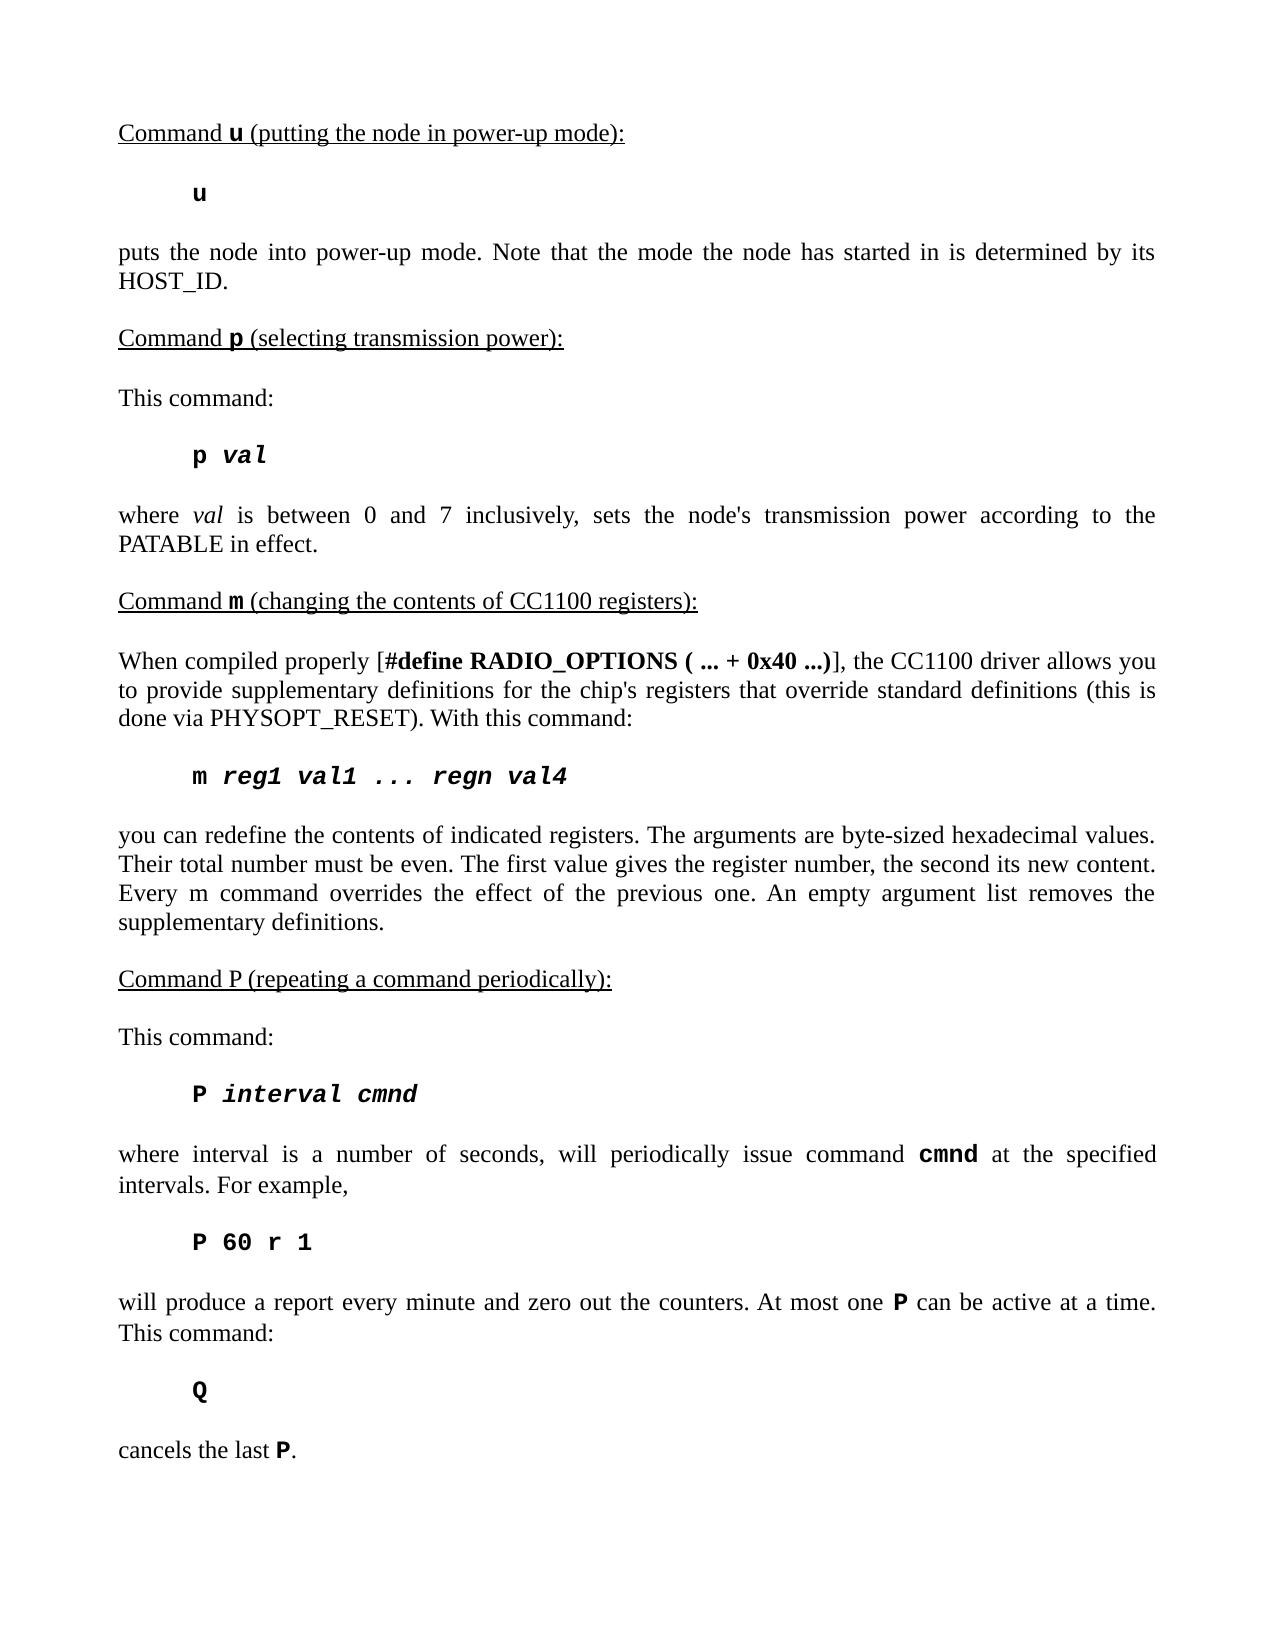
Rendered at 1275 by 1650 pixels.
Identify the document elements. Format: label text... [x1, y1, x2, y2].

text m reg1 val1 ... regn val4 [118, 761, 1157, 792]
text P interval cmnd [118, 1079, 1157, 1110]
text will produce a report every minute and zero out the counters. At most one P can be active at a time. This command: [118, 1287, 1157, 1346]
text where val is between 0 and 7 inclusively, sets the node's transmission power according to the PATABLE in effect. [118, 500, 1157, 558]
text Command m (changing the contents of CC1100 registers): [118, 586, 1157, 617]
text Command u (putting the node in power-up mode): [118, 118, 1157, 149]
text u [118, 178, 1157, 208]
text puts the node into power-up mode. Note that the mode the node has started in is determined by its HOST_ID. [118, 237, 1157, 295]
text This command: [118, 1022, 1157, 1051]
text p val [118, 441, 1157, 471]
text Q [118, 1375, 1157, 1406]
text Command P (repeating a command periodically): [118, 964, 1157, 993]
text P 60 r 1 [118, 1227, 1157, 1258]
text This command: [118, 383, 1157, 412]
text cancels the last P. [118, 1435, 1157, 1466]
text you can redefine the contents of indicated registers. The arguments are byte-sized hexadecimal values. Their total number must be even. The first value gives the register number, the second its new content. Every m command overrides the effect of the previous one. An empty argument list removes the supplementary definitions. [118, 821, 1157, 936]
text where interval is a number of seconds, will periodically issue command cmnd at the specified intervals. For example, [118, 1139, 1157, 1198]
text When compiled properly [#define RADIO_OPTIONS ( ... + 0x40 ...)], the CC1100 driver allows you to provide supplementary definitions for the chip's registers that override standard definitions (this is done via PHYSOPT_RESET). With this command: [118, 646, 1157, 732]
text Command p (selecting transmission power): [118, 323, 1157, 354]
